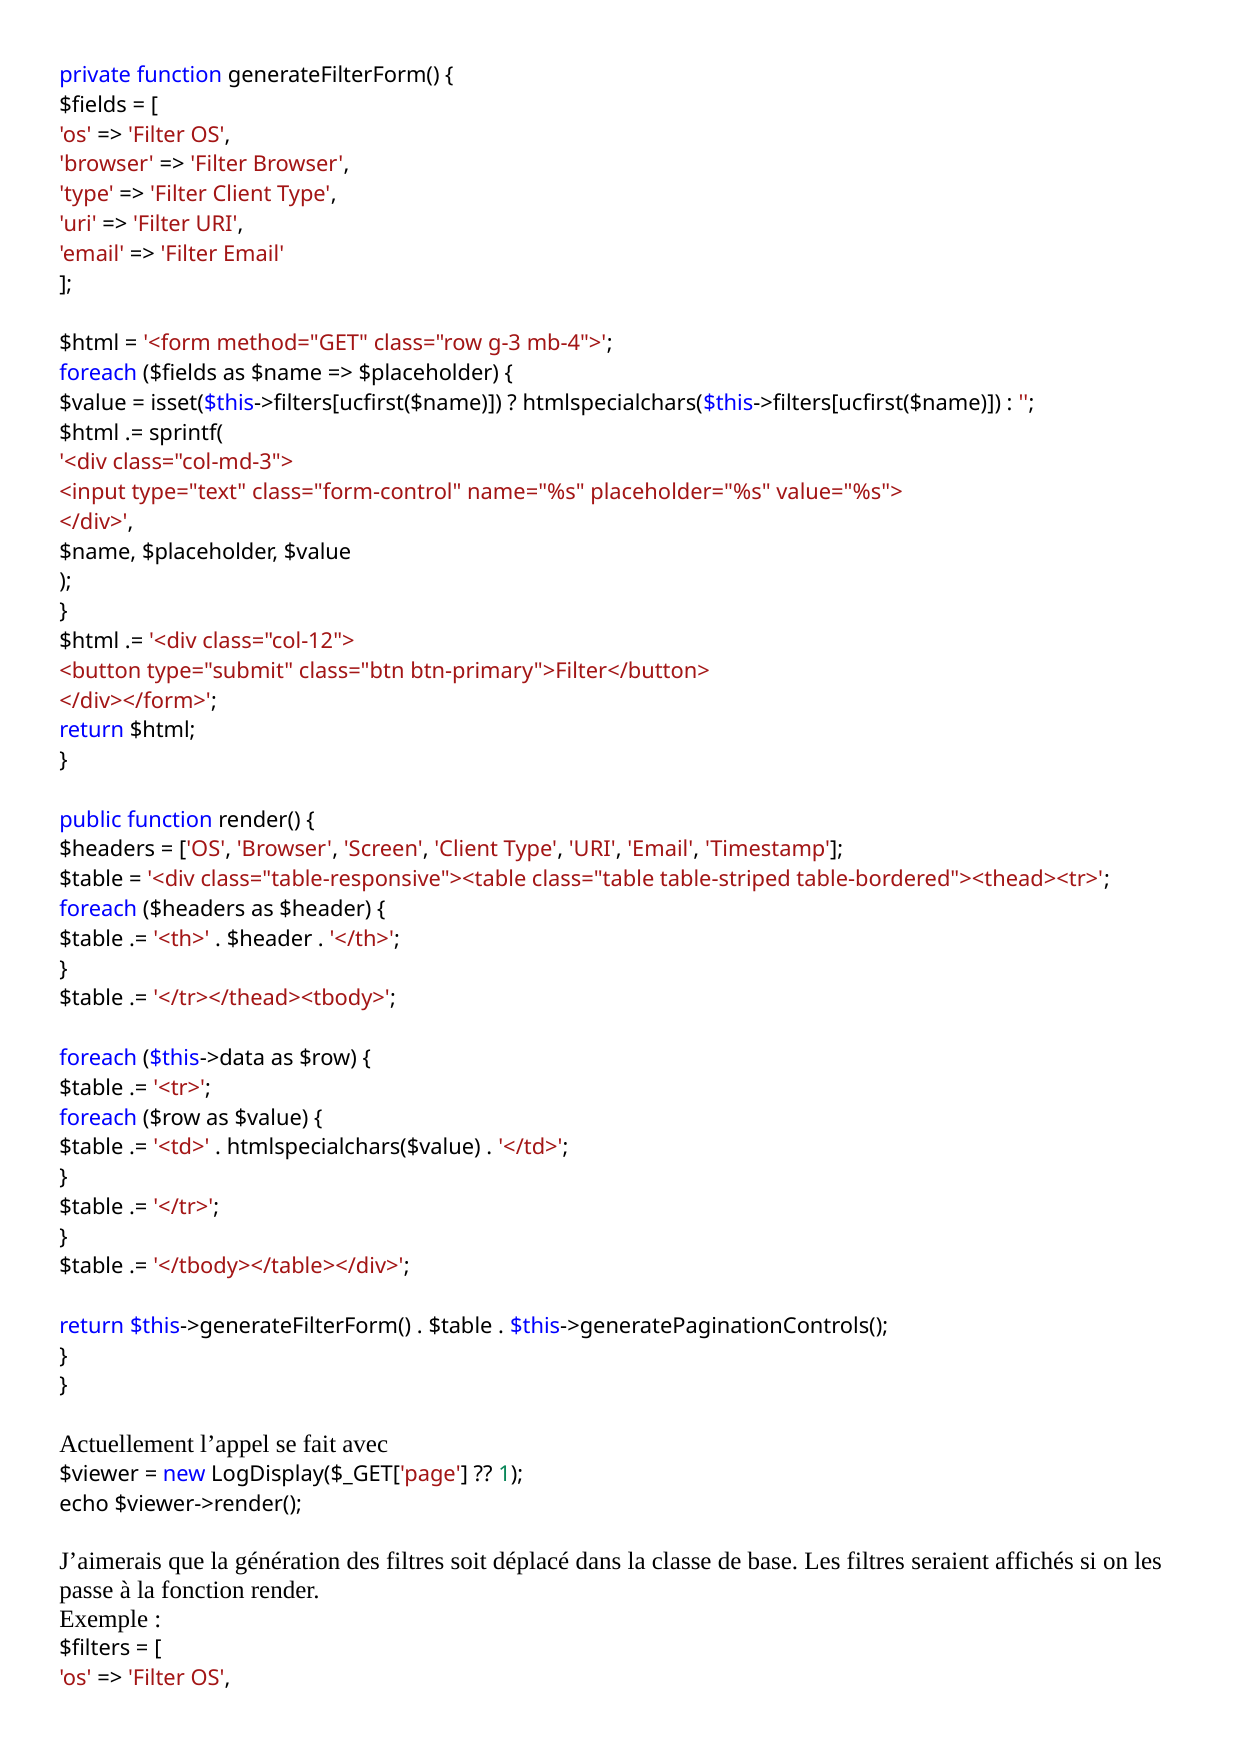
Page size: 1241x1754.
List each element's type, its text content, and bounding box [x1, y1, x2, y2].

text } [59, 744, 1181, 774]
text $table .= '<tr>'; [59, 1072, 1181, 1101]
text } [59, 953, 1181, 982]
text <button type="submit" class="btn btn-primary">Filter</button> [59, 655, 1181, 684]
text </div></form>'; [59, 684, 1181, 714]
text return $html; [59, 714, 1181, 744]
text 'type' => 'Filter Client Type', [59, 178, 1181, 208]
text <input type="text" class="form-control" name="%s" placeholder="%s" value="%s"> [59, 476, 1181, 506]
text } [59, 595, 1181, 625]
text $table .= '</tbody></table></div>'; [59, 1250, 1181, 1280]
text $html .= '<div class="col-12"> [59, 625, 1181, 655]
text $table .= '<td>' . htmlspecialchars($value) . '</td>'; [59, 1131, 1181, 1161]
text $table .= '<th>' . $header . '</th>'; [59, 923, 1181, 953]
text J’aimerais que la génération des filtres soit déplacé dans la classe de base. Les filtres seraient affichés si on les passe à la fonction render. [59, 1546, 1181, 1604]
text 'browser' => 'Filter Browser', [59, 148, 1181, 178]
text foreach ($row as $value) { [59, 1101, 1181, 1131]
text '<div class="col-md-3"> [59, 446, 1181, 476]
text 'email' => 'Filter Email' [59, 238, 1181, 268]
text Exemple : [59, 1604, 1181, 1632]
text $value = isset($this->filters[ucfirst($name)]) ? htmlspecialchars($this->filters[ucfirst($name)]) : ''; [59, 387, 1181, 416]
text private function generateFilterForm() { [59, 59, 1181, 89]
text $headers = ['OS', 'Browser', 'Screen', 'Client Type', 'URI', 'Email', 'Timestamp']; [59, 833, 1181, 863]
text return $this->generateFilterForm() . $table . $this->generatePaginationControls(); [59, 1310, 1181, 1340]
text ); [59, 565, 1181, 595]
text $filters = [ [59, 1632, 1181, 1662]
text foreach ($this->data as $row) { [59, 1042, 1181, 1072]
text $name, $placeholder, $value [59, 536, 1181, 565]
text ]; [59, 268, 1181, 297]
text $html = '<form method="GET" class="row g-3 mb-4">'; [59, 327, 1181, 357]
text } [59, 1161, 1181, 1191]
text 'uri' => 'Filter URI', [59, 208, 1181, 238]
text $table .= '</tr>'; [59, 1191, 1181, 1221]
text Actuellement l’appel se fait avec [59, 1429, 1181, 1458]
text } [59, 1369, 1181, 1399]
text echo $viewer->render(); [59, 1488, 1181, 1517]
text $fields = [ [59, 89, 1181, 119]
text </div>', [59, 506, 1181, 536]
text public function render() { [59, 804, 1181, 833]
text $table .= '</tr></thead><tbody>'; [59, 982, 1181, 1012]
text } [59, 1340, 1181, 1369]
text } [59, 1221, 1181, 1250]
text $viewer = new LogDisplay($_GET['page'] ?? 1); [59, 1458, 1181, 1488]
text $html .= sprintf( [59, 416, 1181, 446]
text $table = '<div class="table-responsive"><table class="table table-striped table-bordered"><thead><tr>'; [59, 863, 1181, 893]
text 'os' => 'Filter OS', [59, 1662, 1181, 1692]
text foreach ($fields as $name => $placeholder) { [59, 357, 1181, 387]
text 'os' => 'Filter OS', [59, 119, 1181, 148]
text foreach ($headers as $header) { [59, 893, 1181, 923]
